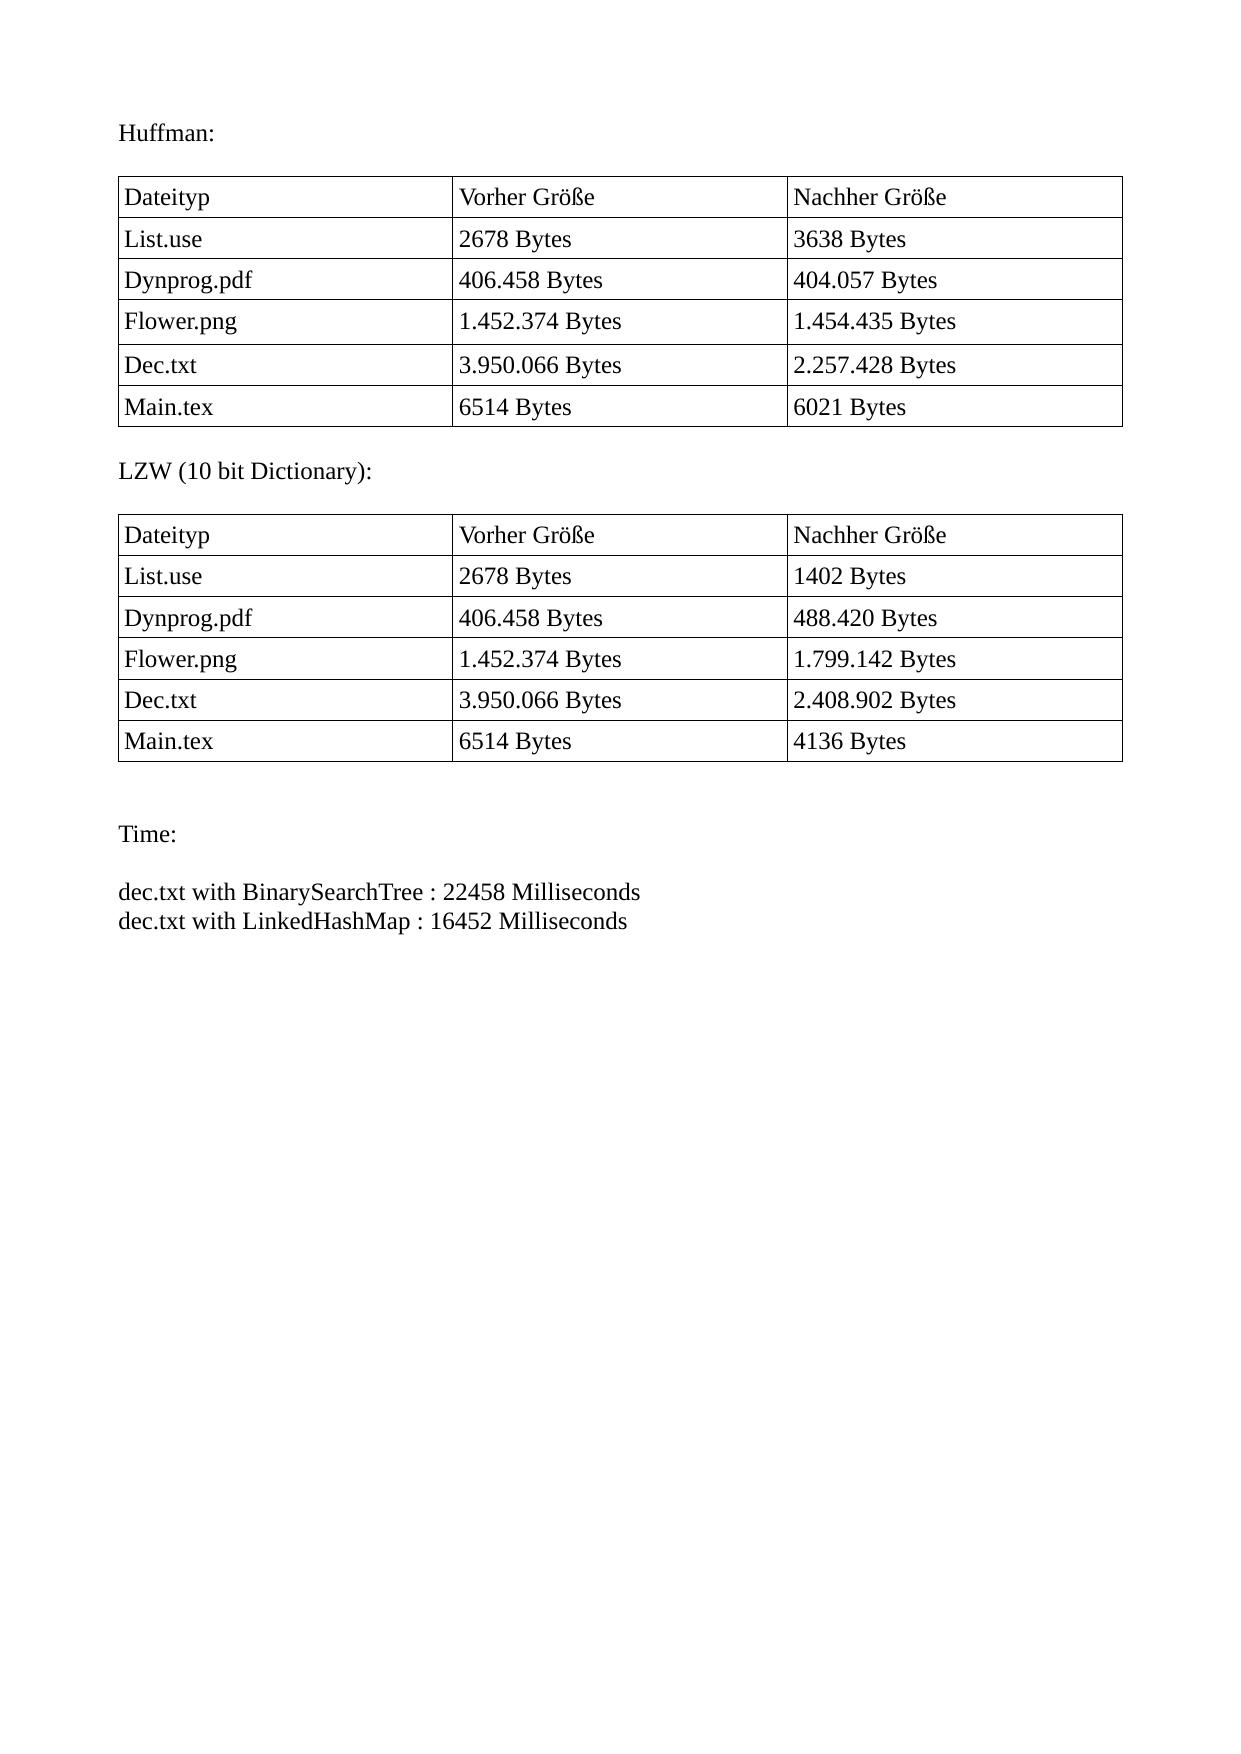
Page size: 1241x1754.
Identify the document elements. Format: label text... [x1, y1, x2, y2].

table_cell Dec.txt [119, 680, 452, 720]
table_cell 488.420 Bytes [788, 597, 1122, 637]
text LZW (10 bit Dictionary): [118, 456, 1122, 485]
table_cell 1.452.374 Bytes [453, 638, 787, 678]
table_cell 2678 Bytes [453, 556, 787, 596]
table_header Nachher Größe [788, 515, 1122, 555]
table_cell 6514 Bytes [453, 386, 787, 426]
table_cell Flower.png [119, 300, 452, 344]
table_cell 2678 Bytes [453, 218, 787, 258]
table_cell List.use [119, 218, 452, 258]
table_cell 1.799.142 Bytes [788, 638, 1122, 678]
table_header Dateityp [119, 515, 452, 555]
table_cell 6021 Bytes [788, 386, 1122, 426]
table_cell 1.452.374 Bytes [453, 300, 787, 344]
table_cell 4136 Bytes [788, 721, 1122, 761]
table_cell Dynprog.pdf [119, 597, 452, 637]
table_cell Main.tex [119, 386, 452, 426]
table_cell Dynprog.pdf [119, 259, 452, 299]
table_header Nachher Größe [788, 177, 1122, 217]
table_cell 3.950.066 Bytes [453, 680, 787, 720]
table_cell Dec.txt [119, 345, 452, 385]
table_cell 6514 Bytes [453, 721, 787, 761]
text dec.txt with BinarySearchTree : 22458 Milliseconds [118, 877, 1122, 906]
table_cell 1.454.435 Bytes [788, 300, 1122, 344]
table_cell 404.057 Bytes [788, 259, 1122, 299]
text dec.txt with LinkedHashMap : 16452 Milliseconds [118, 906, 1122, 934]
text Time: [118, 819, 1122, 848]
table_cell 1402 Bytes [788, 556, 1122, 596]
table_cell 2.257.428 Bytes [788, 345, 1122, 385]
table_cell Main.tex [119, 721, 452, 761]
table_header Vorher Größe [453, 515, 787, 555]
table_cell 3638 Bytes [788, 218, 1122, 258]
table_header Dateityp [119, 177, 452, 217]
text Huffman: [118, 118, 1122, 147]
table_cell 2.408.902 Bytes [788, 680, 1122, 720]
table_cell 406.458 Bytes [453, 597, 787, 637]
table_cell Flower.png [119, 638, 452, 678]
table_cell 406.458 Bytes [453, 259, 787, 299]
table_cell List.use [119, 556, 452, 596]
table_header Vorher Größe [453, 177, 787, 217]
table_cell 3.950.066 Bytes [453, 345, 787, 385]
